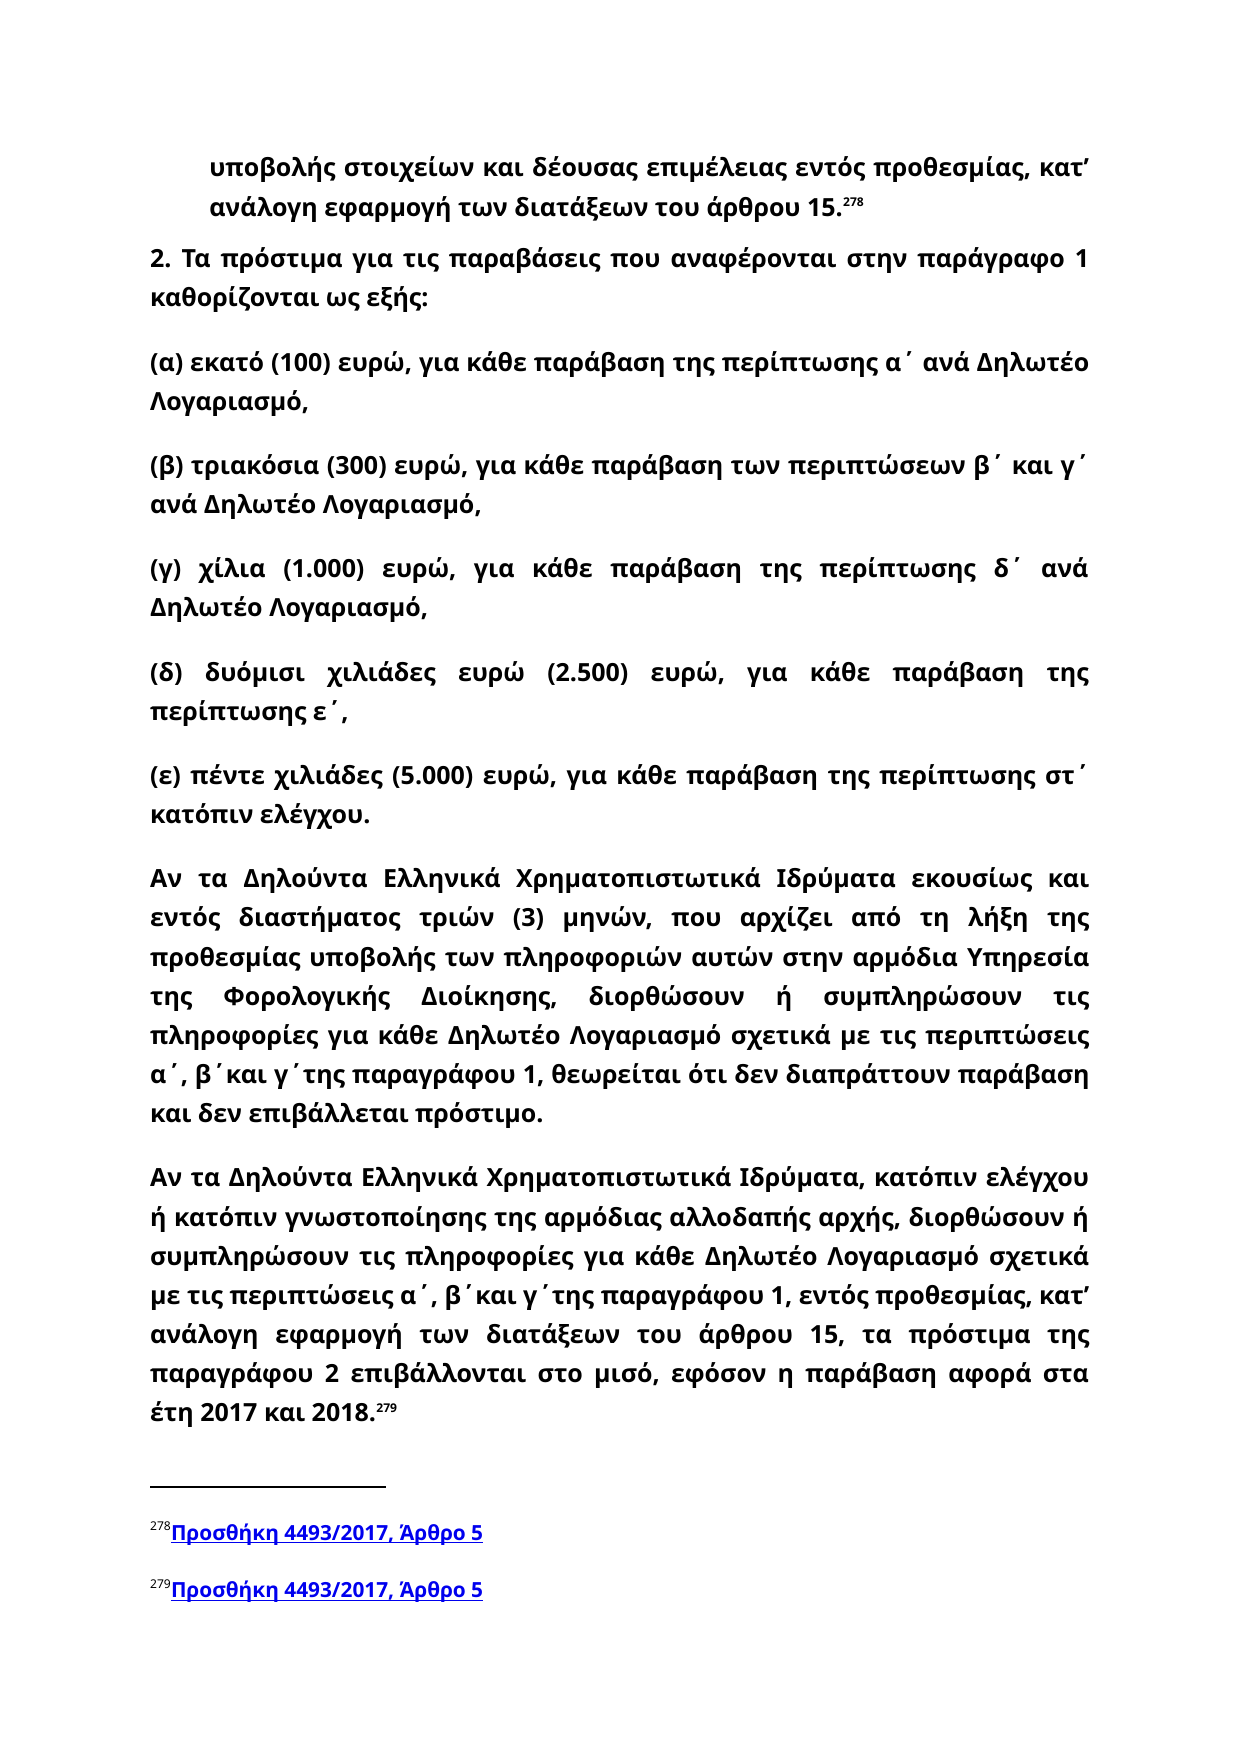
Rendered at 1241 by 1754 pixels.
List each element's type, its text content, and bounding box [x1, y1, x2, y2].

text Αν τα Δηλούντα Ελληνικά Χρηματοπιστωτικά Ιδρύματα εκουσίως και εντός διαστήματος τριών (3) μηνών, που αρχίζει από τη λήξη της προθεσμίας υποβολής των πληροφοριών αυτών στην αρμόδια Υπηρεσία της Φορολογικής Διοίκησης, διορθώσουν ή συμπληρώσουν τις πληροφορίες για κάθε Δηλωτέο Λογαριασμό σχετικά με τις περιπτώσεις α΄, β΄και γ΄της παραγράφου 1, θεωρείται ότι δεν διαπράττουν παράβαση και δεν επιβάλλεται πρόστιμο. [150, 861, 1090, 1130]
text (δ) δυόμισι χιλιάδες ευρώ (2.500) ευρώ, για κάθε παράβαση της περίπτωσης ε΄, [150, 654, 1090, 727]
text Προσθήκη 4493/2017, Άρθρο 5 [150, 1576, 1090, 1604]
text (ε) πέντε χιλιάδες (5.000) ευρώ, για κάθε παράβαση της περίπτωσης στ΄ κατόπιν ελέγχου. [150, 757, 1090, 831]
text Προσθήκη 4493/2017, Άρθρο 5 [150, 1518, 1090, 1546]
text (β) τριακόσια (300) ευρώ, για κάθε παράβαση των περιπτώσεων β΄ και γ΄ ανά Δηλωτέο Λογαριασμό, [150, 447, 1090, 521]
text 2. Τα πρόστιμα για τις παραβάσεις που αναφέρονται στην παράγραφο 1 καθορίζονται ως εξής: [150, 241, 1090, 314]
list υποβολής στοιχείων και δέουσας επιμέλειας εντός προθεσμίας, κατ’ ανάλογη εφαρμογή των διατάξεων του άρθρου 15. [150, 150, 1090, 223]
text (α) εκατό (100) ευρώ, για κάθε παράβαση της περίπτωσης α΄ ανά Δηλωτέο Λογαριασμό, [150, 344, 1090, 417]
text Αν τα Δηλούντα Ελληνικά Χρηματοπιστωτικά Ιδρύματα, κατόπιν ελέγχου ή κατόπιν γνωστοποίησης της αρμόδιας αλλοδαπής αρχής, διορθώσουν ή συμπληρώσουν τις πληροφορίες για κάθε Δηλωτέο Λογαριασμό σχετικά με τις περιπτώσεις α΄, β΄και γ΄της παραγράφου 1, εντός προθεσμίας, κατ’ ανάλογη εφαρμογή των διατάξεων του άρθρου 15, τα πρόστιμα της παραγράφου 2 επιβάλλονται στο μισό, εφόσον η παράβαση αφορά στα έτη 2017 και 2018. [150, 1160, 1090, 1429]
text (γ) χίλια (1.000) ευρώ, για κάθε παράβαση της περίπτωσης δ΄ ανά Δηλωτέο Λογαριασμό, [150, 551, 1090, 624]
